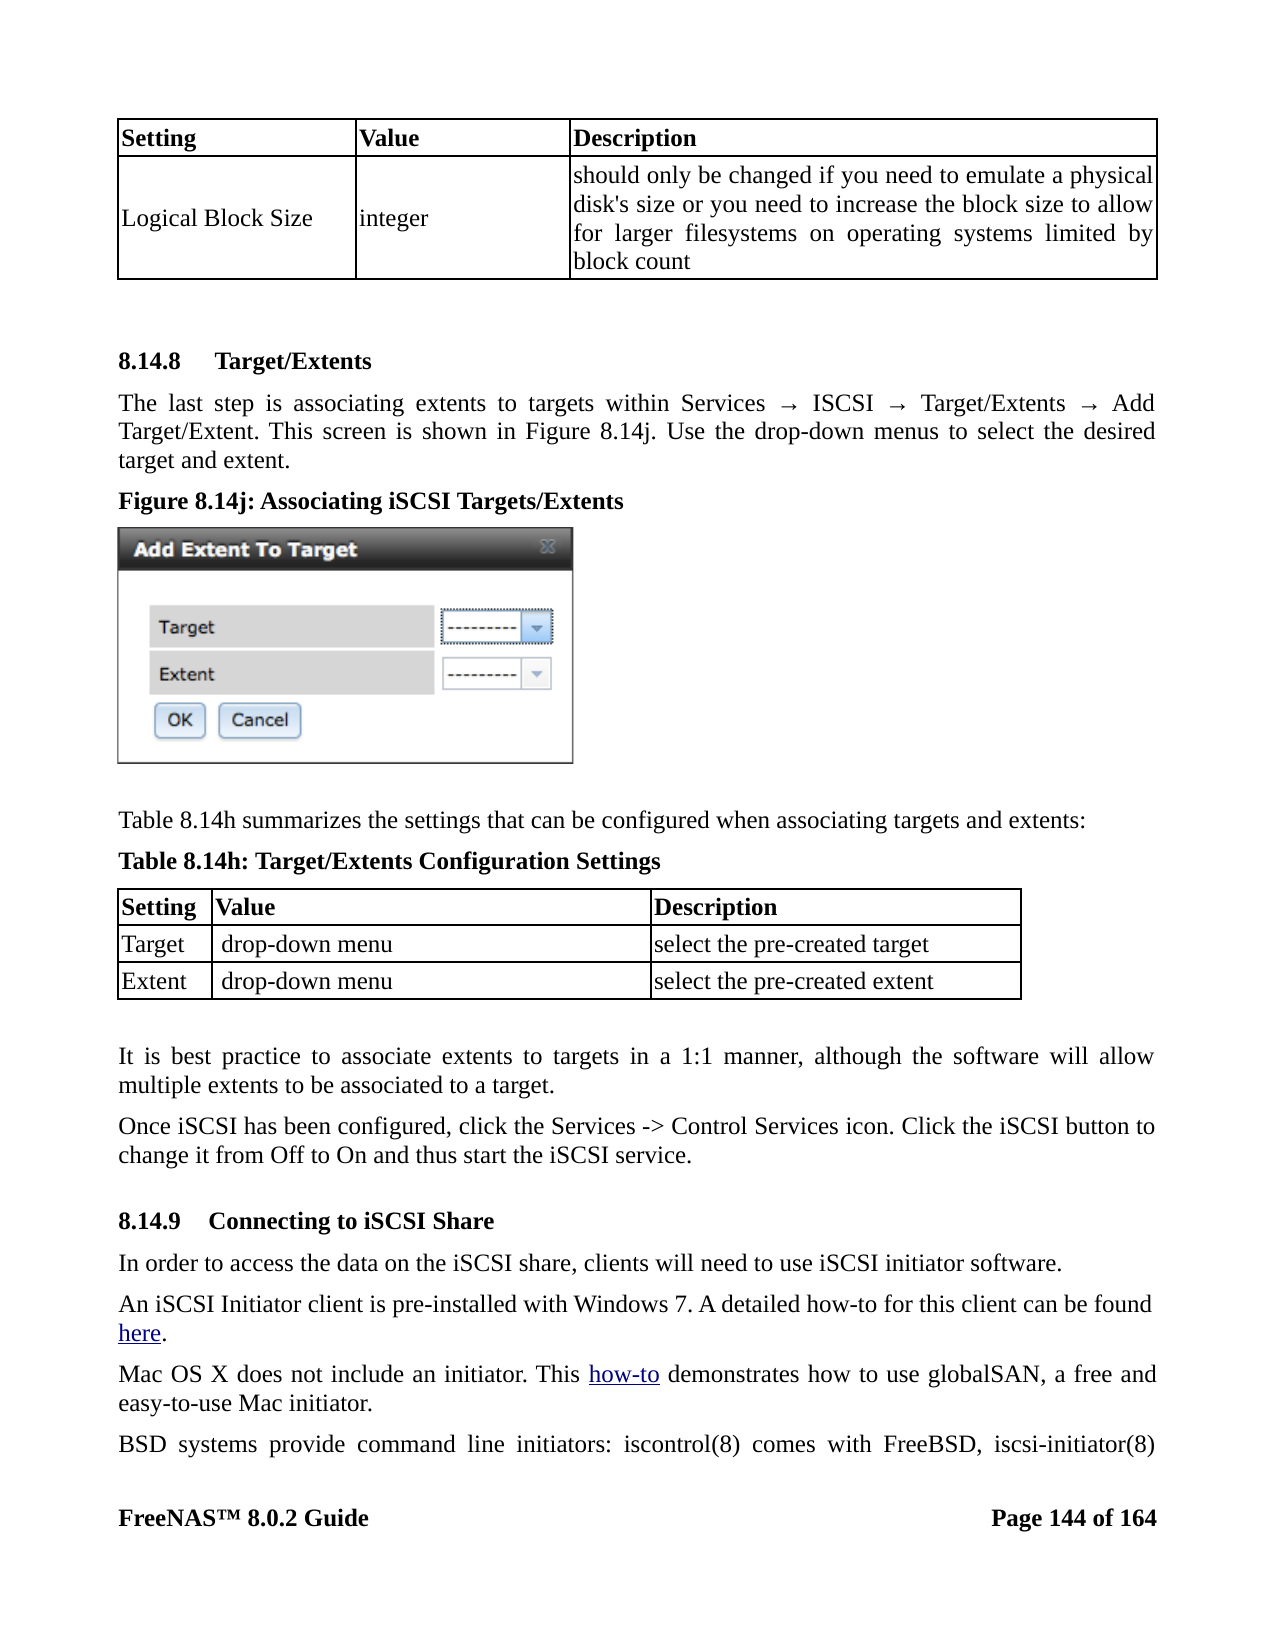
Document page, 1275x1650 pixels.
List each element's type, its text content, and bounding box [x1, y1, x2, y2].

text BSD systems provide command line initiators: iscontrol(8) comes with FreeBSD, iscsi-initiator(8) [118, 1429, 1157, 1458]
table_header Setting [119, 120, 355, 155]
text An iSCSI Initiator client is pre-installed with Windows 7. A detailed how-to for this client can be found here. [118, 1289, 1157, 1346]
table_header Value [213, 890, 650, 924]
text In order to access the data on the iSCSI share, clients will need to use iSCSI initiator software. [118, 1248, 1157, 1276]
table_header Setting [119, 890, 211, 924]
table_cell Target [119, 926, 211, 961]
table_header Value [357, 120, 569, 155]
subtitle Target/Extents [118, 346, 1157, 375]
table_cell drop-down menu [213, 963, 650, 998]
table_header Description [571, 120, 1156, 155]
text Figure 8.14j: Associating iSCSI Targets/Extents [118, 486, 1157, 515]
picture [117, 527, 574, 764]
table_cell integer [357, 157, 569, 278]
table_cell select the pre-created extent [652, 963, 1020, 998]
table_cell select the pre-created target [652, 926, 1020, 961]
subtitle Connecting to iSCSI Share [118, 1206, 1157, 1235]
table_cell Extent [119, 963, 211, 998]
text The last step is associating extents to targets within Services → ISCSI → Target/Extents → Add Target/Extent. This screen is shown in Figure 8.14j. Use the drop-down menus to select the desired target and extent. [118, 388, 1157, 474]
table_cell should only be changed if you need to emulate a physical disk's size or you need to increase the block size to allow for larger filesystems on operating systems limited by block count [571, 157, 1156, 278]
table_header Description [652, 890, 1020, 924]
table_cell drop-down menu [213, 926, 650, 961]
text Mac OS X does not include an initiator. This how-to demonstrates how to use globalSAN, a free and easy-to-use Mac initiator. [118, 1359, 1157, 1416]
text Once iSCSI has been configured, click the Services -> Control Services icon. Click the iSCSI button to change it from Off to On and thus start the iSCSI service. [118, 1111, 1157, 1169]
text It is best practice to associate extents to targets in a 1:1 manner, although the software will allow multiple extents to be associated to a target. [118, 1041, 1157, 1099]
text Table 8.14h summarizes the settings that can be configured when associating targets and extents: [118, 805, 1157, 834]
table_cell Logical Block Size [119, 157, 355, 278]
text Table 8.14h: Target/Extents Configuration Settings [118, 846, 1157, 875]
